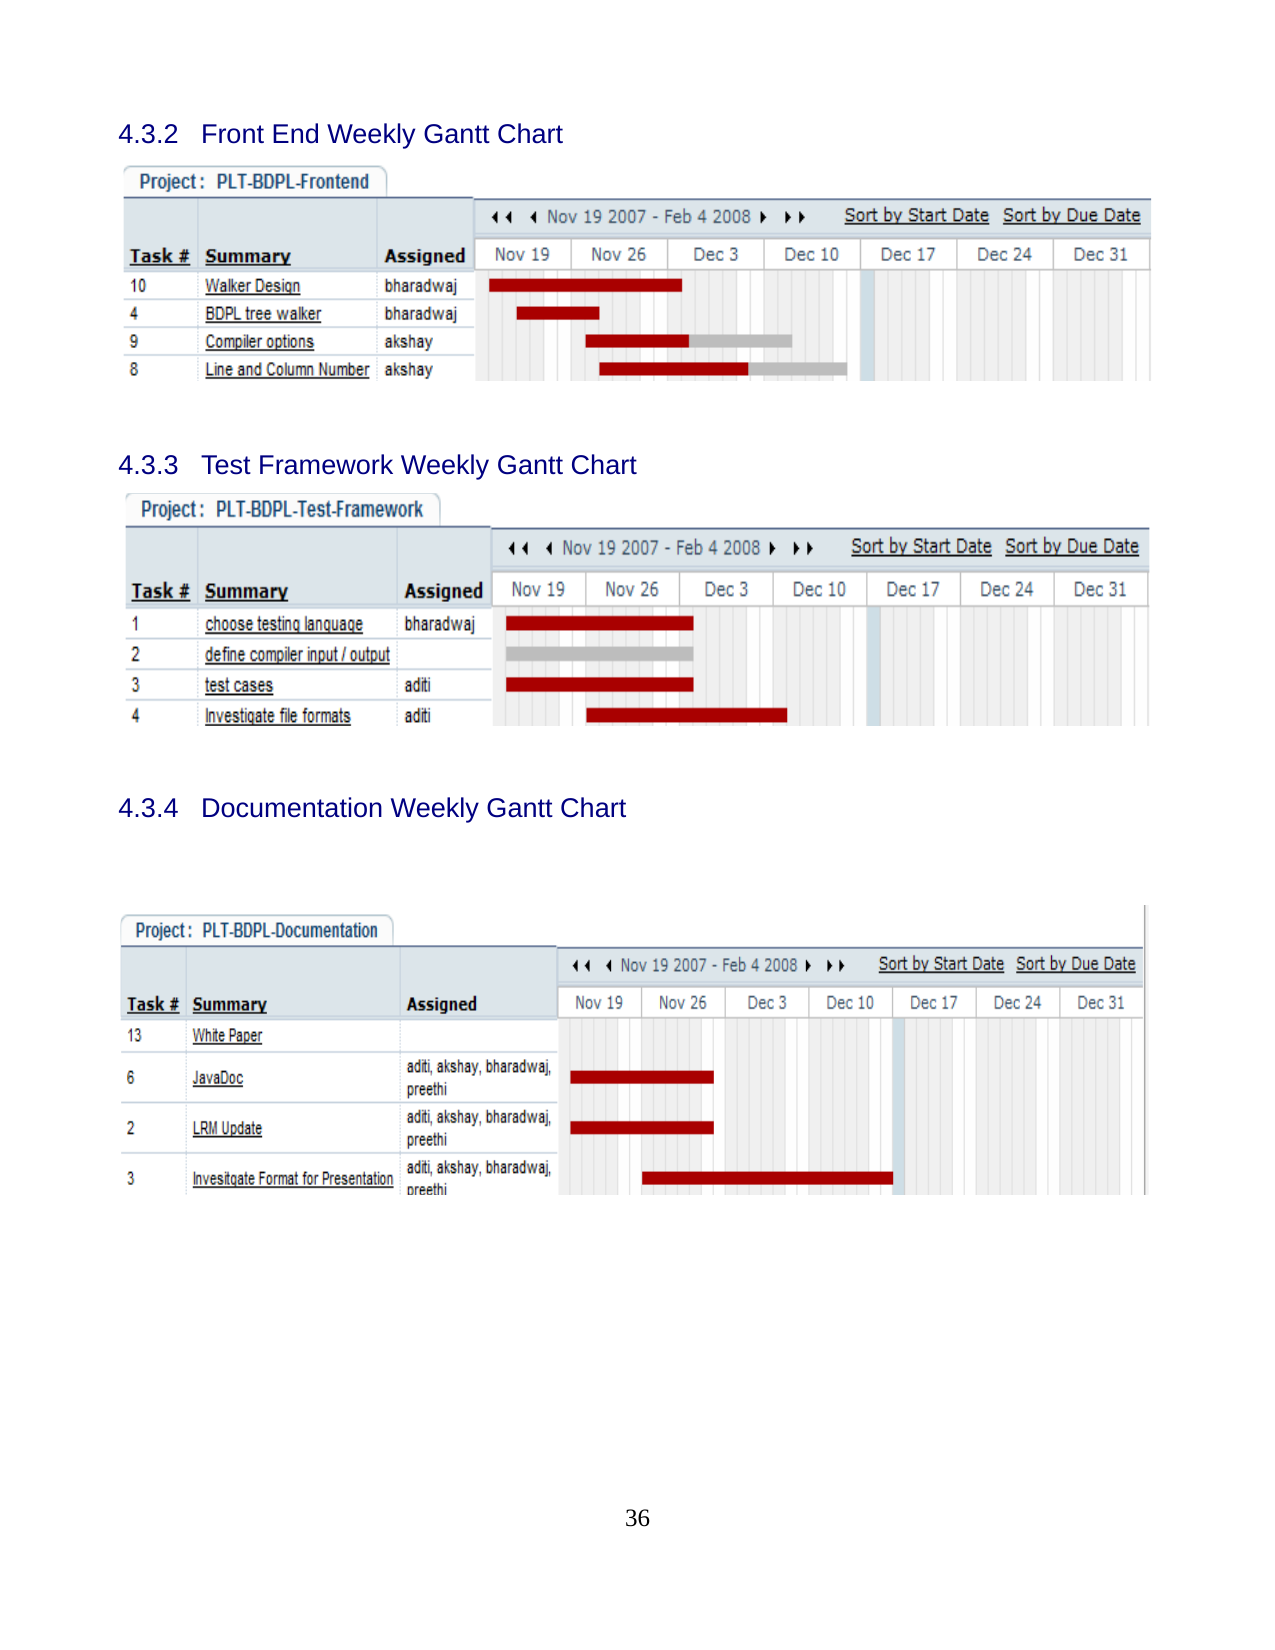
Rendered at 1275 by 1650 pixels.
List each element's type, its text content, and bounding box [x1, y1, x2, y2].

subtitle Documentation Weekly Gantt Chart [118, 792, 1157, 823]
subtitle Front End Weekly Gantt Chart [118, 118, 1157, 149]
subtitle Test Framework Weekly Gantt Chart [118, 449, 1157, 481]
